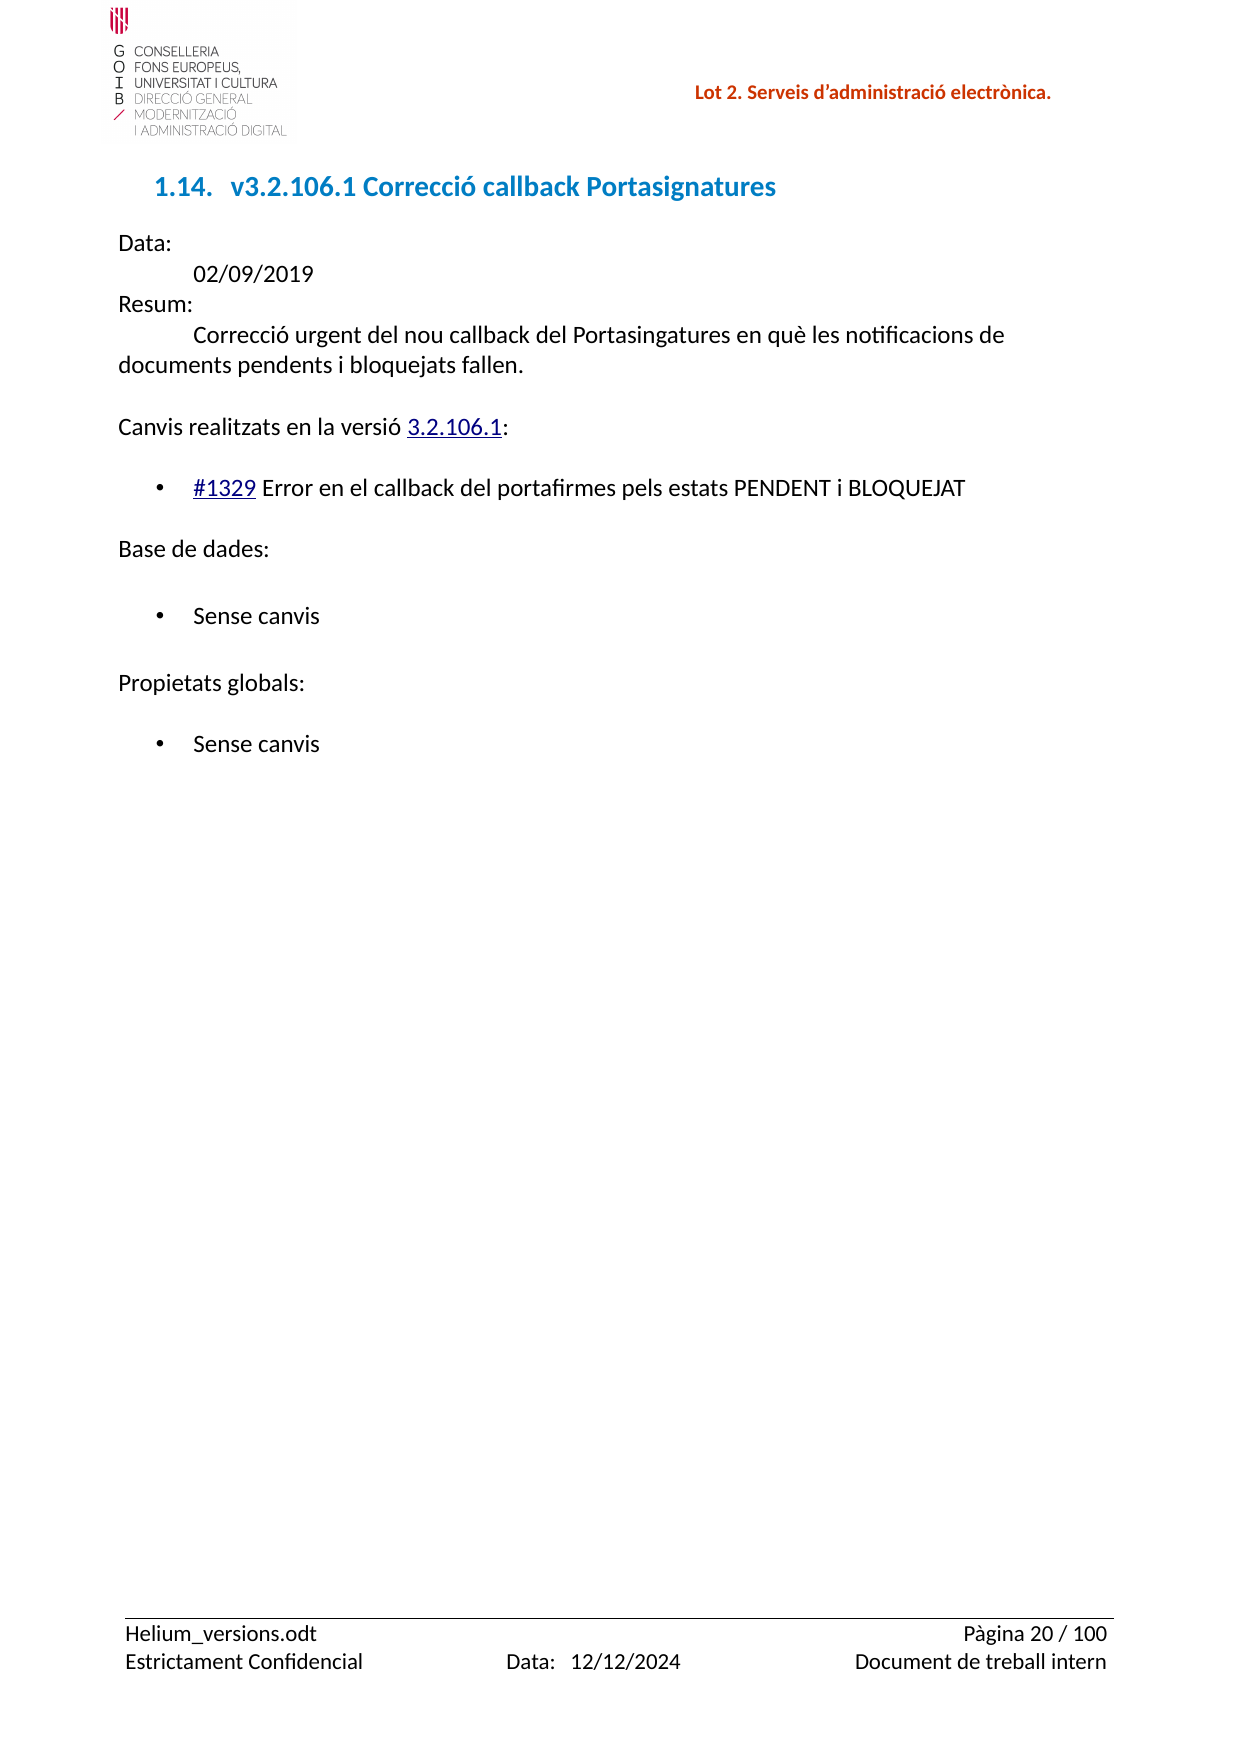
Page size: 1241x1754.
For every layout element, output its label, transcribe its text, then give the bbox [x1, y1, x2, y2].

text Data: [118, 228, 1122, 258]
text Base de dades: [118, 533, 1122, 563]
list Sense canvis [156, 728, 1122, 758]
text Correcció urgent del nou callback del Portasingatures en què les notificacions de documents pendents i bloquejats fallen. [118, 319, 1122, 380]
list Sense canvis [156, 600, 1122, 630]
text Canvis realitzats en la versió 3.2.106.1: [118, 411, 1122, 441]
text 02/09/2019 [118, 258, 1122, 289]
text Resum: [118, 289, 1122, 319]
text Propietats globals: [118, 667, 1122, 697]
subtitle v3.2.106.1 Correcció callback Portasignatures [153, 168, 1122, 204]
list #1329 Error en el callback del portafirmes pels estats PENDENT i BLOQUEJAT [156, 472, 1122, 502]
picture [100, 0, 297, 144]
